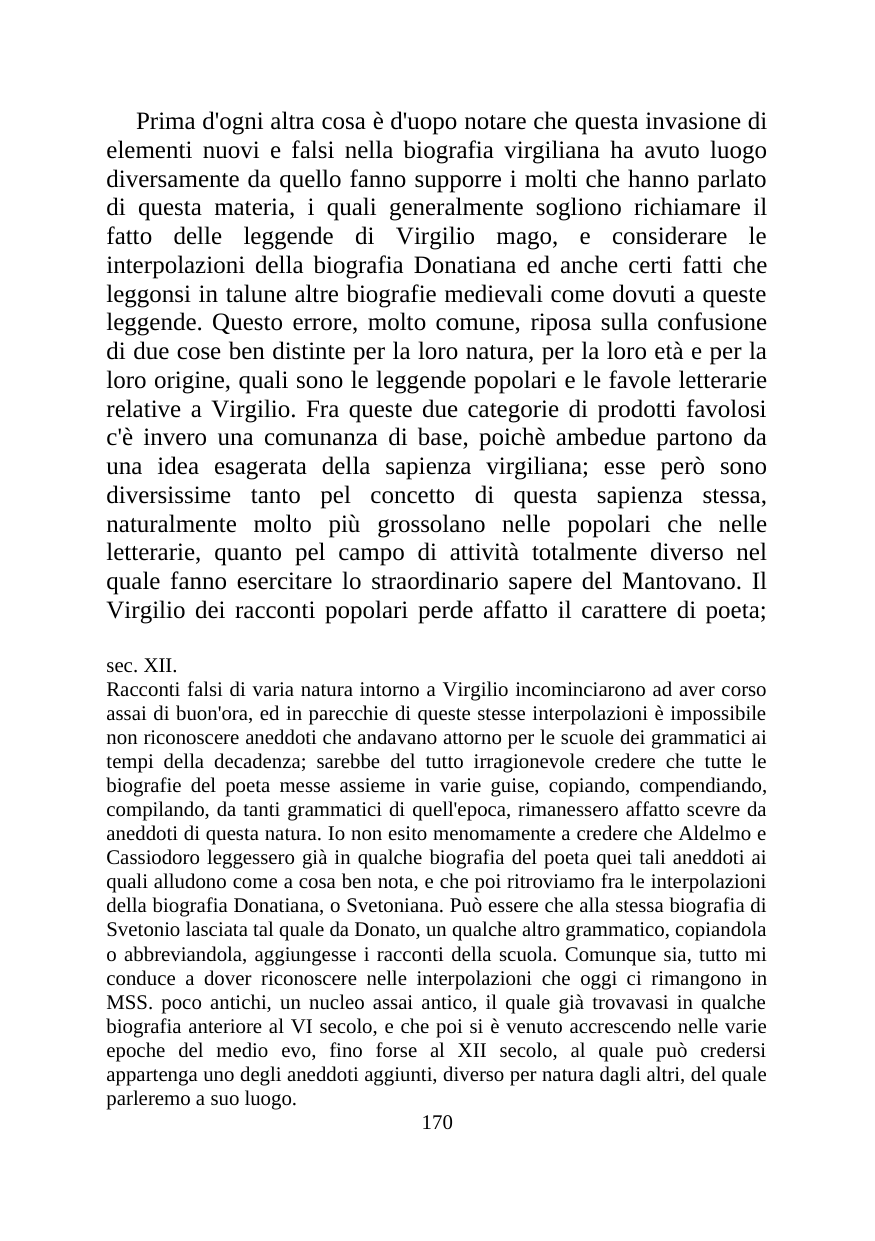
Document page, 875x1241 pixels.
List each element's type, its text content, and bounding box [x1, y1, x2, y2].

text sec. XII. [106, 653, 768, 677]
text Prima d'ogni altra cosa è d'uopo notare che questa invasione di elementi nuovi e falsi nella biografia virgiliana ha avuto luogo diversamente da quello fanno supporre i molti che hanno parlato di questa materia, i quali generalmente sogliono richiamare il fatto delle leggende di Virgilio mago, e considerare le interpolazioni della biografia Donatiana ed anche certi fatti che leggonsi in talune altre biografie medievali come dovuti a queste leggende. Questo errore, molto comune, riposa sulla confusione di due cose ben distinte per la loro natura, per la loro età e per la loro origine, quali sono le leggende popolari e le favole letterarie relative a Virgilio. Fra queste due categorie di prodotti favolosi c'è invero una comunanza di base, poichè ambedue partono da una idea esagerata della sapienza virgiliana; esse però sono diversissime tanto pel concetto di questa sapienza stessa, naturalmente molto più grossolano nelle popolari che nelle letterarie, quanto pel campo di attività totalmente diverso nel quale fanno esercitare lo straordinario sapere del Mantovano. Il Virgilio dei racconti popolari perde affatto il carattere di poeta; [106, 106, 768, 624]
text Racconti falsi di varia natura intorno a Virgilio incominciarono ad aver corso assai di buon'ora, ed in parecchie di queste stesse interpolazioni è impossibile non riconoscere aneddoti che andavano attorno per le scuole dei grammatici ai tempi della decadenza; sarebbe del tutto irragionevole credere che tutte le biografie del poeta messe assieme in varie guise, copiando, compendiando, compilando, da tanti grammatici di quell'epoca, rimanessero affatto scevre da aneddoti di questa natura. Io non esito menomamente a credere che Aldelmo e Cassiodoro leggessero già in qualche biografia del poeta quei tali aneddoti ai quali alludono come a cosa ben nota, e che poi ritroviamo fra le interpolazioni della biografia Donatiana, o Svetoniana. Può essere che alla stessa biografia di Svetonio lasciata tal quale da Donato, un qualche altro grammatico, copiandola o abbreviandola, aggiungesse i racconti della scuola. Comunque sia, tutto mi conduce a dover riconoscere nelle interpolazioni che oggi ci rimangono in MSS. poco antichi, un nucleo assai antico, il quale già trovavasi in qualche biografia anteriore al VI secolo, e che poi si è venuto accrescendo nelle varie epoche del medio evo, fino forse al XII secolo, al quale può credersi appartenga uno degli aneddoti aggiunti, diverso per natura dagli altri, del quale parleremo a suo luogo. [106, 677, 768, 1110]
